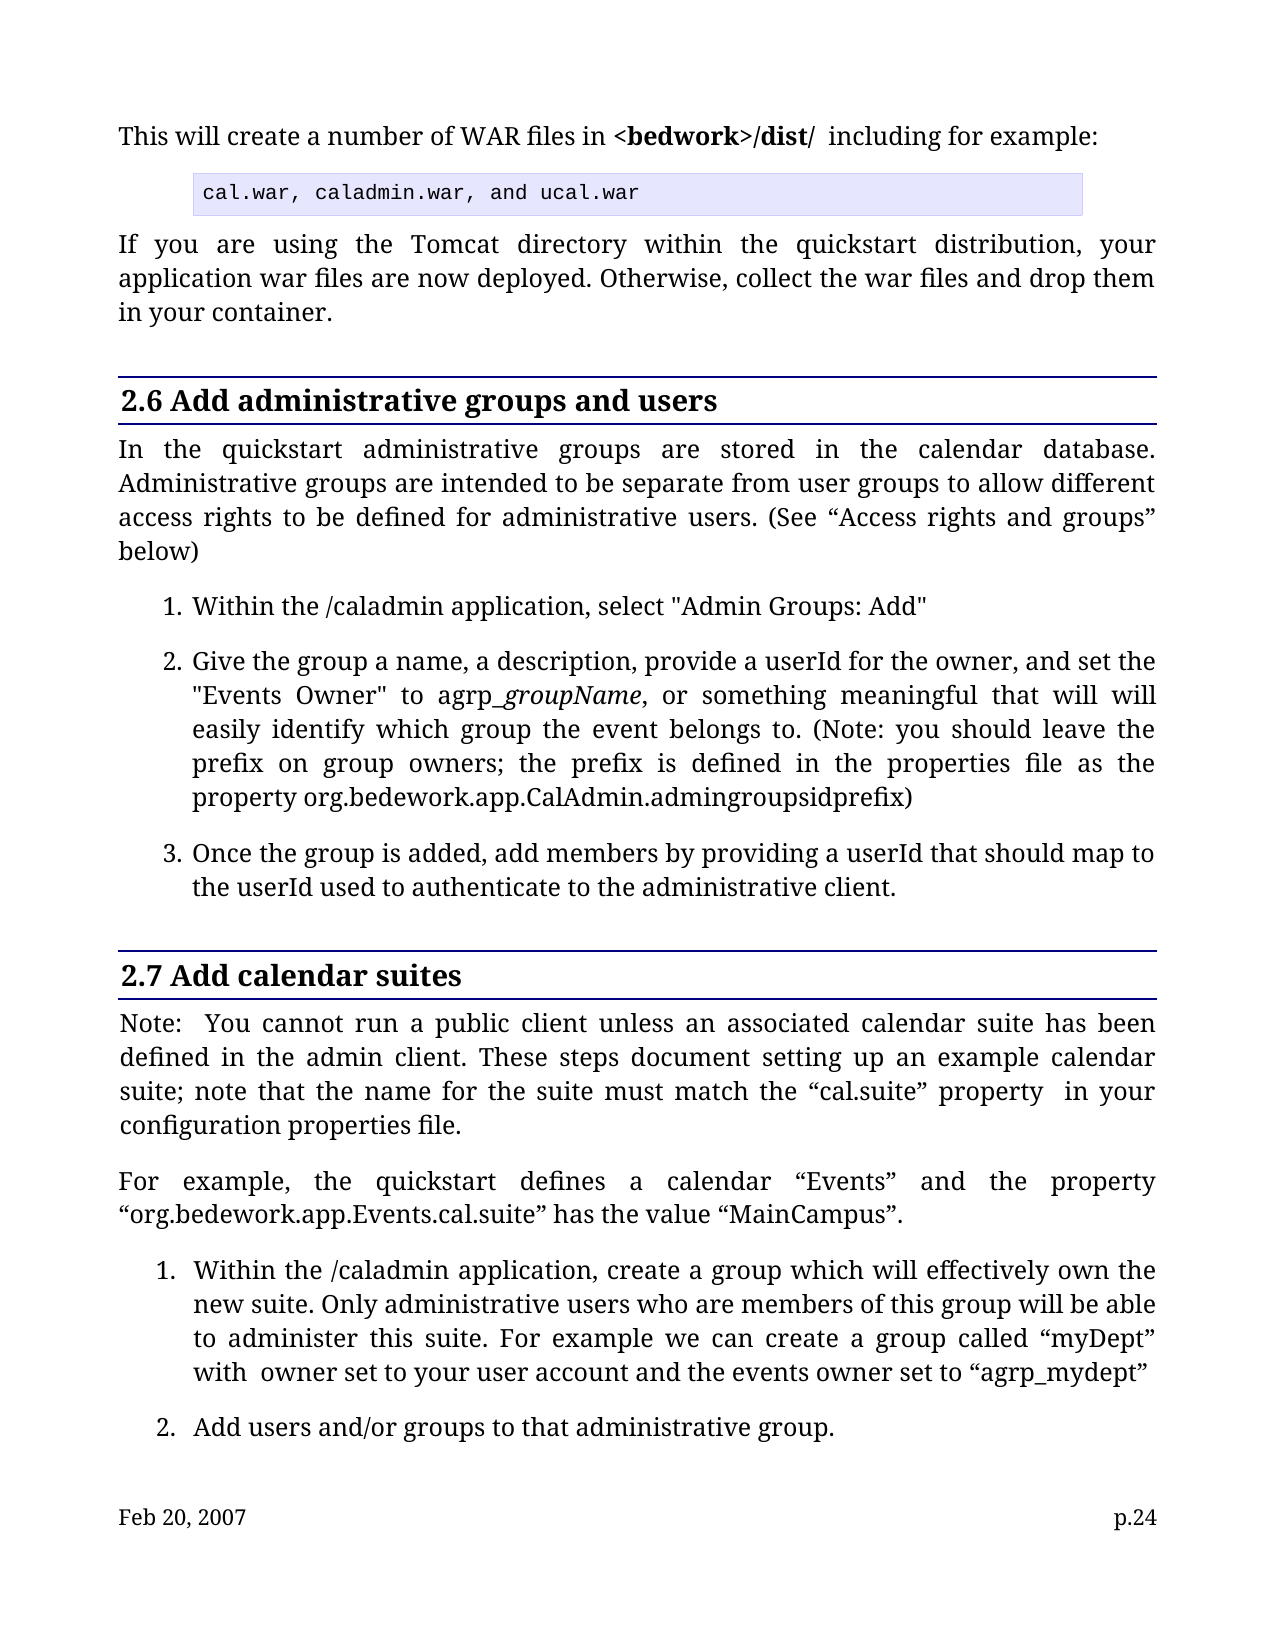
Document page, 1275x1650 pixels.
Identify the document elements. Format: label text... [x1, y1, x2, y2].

subtitle 2.6 Add administrative groups and users [118, 378, 1157, 423]
text For example, the quickstart defines a calendar “Events” and the property “org.bedework.app.Events.cal.suite” has the value “MainCampus”. [118, 1163, 1157, 1231]
subtitle 2.7 Add calendar suites [118, 952, 1157, 998]
list Note: You cannot run a public client unless an associated calendar suite has been defined in the admin client. These steps document setting up an example calendar suite; note that the name for the suite must match the “cal.suite” property in your configuration properties file. [82, 1006, 1157, 1142]
list Once the group is added, add members by providing a userId that should map to the userId used to authenticate to the administrative client. [162, 835, 1157, 903]
list Within the /caladmin application, create a group which will effectively own the new suite. Only administrative users who are members of this group will be able to administer this suite. For example we can create a group called “myDept” with owner set to your user account and the events owner set to “agrp_mydept” [156, 1252, 1157, 1388]
list Add users and/or groups to that administrative group. [156, 1409, 1157, 1444]
list Give the group a name, a description, provide a userId for the owner, and set the "Events Owner" to agrp_groupName, or something meaningful that will will easily identify which group the event belongs to. (Note: you should leave the prefix on group owners; the prefix is defined in the properties file as the property org.bedework.app.CalAdmin.admingroupsidprefix) [162, 644, 1157, 814]
text cal.war, caladmin.war, and ucal.war [194, 174, 1082, 215]
text This will create a number of WAR files in <bedwork>/dist/ including for example: [118, 118, 1157, 152]
text If you are using the Tomcat directory within the quickstart distribution, your application war files are now deployed. Otherwise, collect the war files and drop them in your container. [118, 227, 1157, 329]
text In the quickstart administrative groups are stored in the calendar database. Administrative groups are intended to be separate from user groups to allow different access rights to be defined for administrative users. (See “Access rights and groups” below) [118, 431, 1157, 568]
list Within the /caladmin application, select "Admin Groups: Add" [162, 589, 1157, 623]
